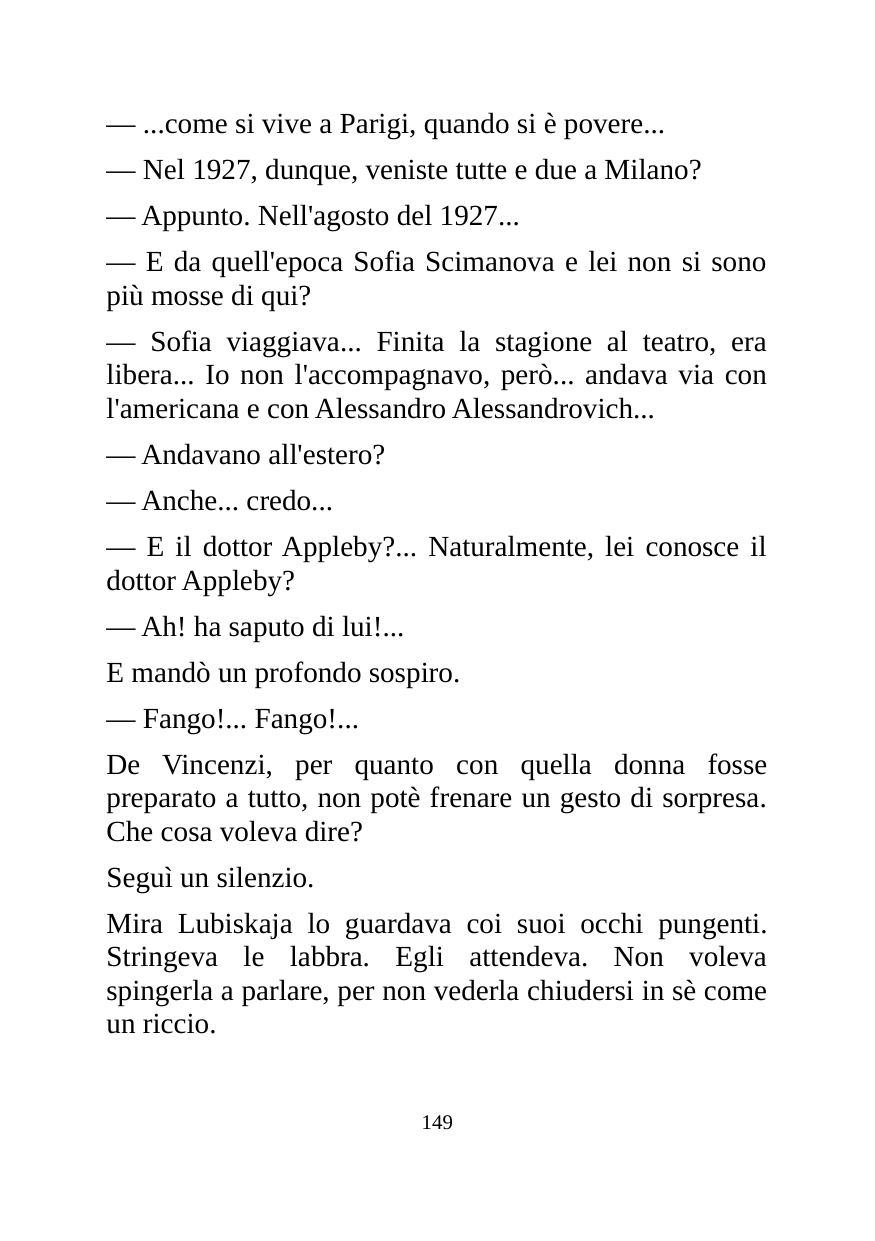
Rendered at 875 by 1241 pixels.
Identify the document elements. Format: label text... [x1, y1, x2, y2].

text E mandò un profondo sospiro. [106, 655, 768, 688]
text — Sofia viaggiava... Finita la stagione al teatro, era libera... Io non l'accompagnavo, però... andava via con l'americana e con Alessandro Alessandrovich... [106, 324, 768, 424]
text — Anche... credo... [106, 483, 768, 517]
text — E il dottor Appleby?... Naturalmente, lei conosce il dottor Appleby? [106, 529, 768, 596]
text — Andavano all'estero? [106, 437, 768, 471]
text Seguì un silenzio. [106, 860, 768, 893]
text — E da quell'epoca Sofia Scimanova e lei non si sono più mosse di qui? [106, 244, 768, 311]
text — Appunto. Nell'agosto del 1927... [106, 198, 768, 232]
text De Vincenzi, per quanto con quella donna fosse preparato a tutto, non potè frenare un gesto di sorpresa. Che cosa voleva dire? [106, 747, 768, 847]
text — Nel 1927, dunque, veniste tutte e due a Milano? [106, 152, 768, 186]
text Mira Lubiskaja lo guardava coi suoi occhi pungenti. Stringeva le labbra. Egli attendeva. Non voleva spingerla a parlare, per non vederla chiudersi in sè come un riccio. [106, 906, 768, 1040]
text — Ah! ha saputo di lui!... [106, 609, 768, 642]
text — ...come si vive a Parigi, quando si è povere... [106, 106, 768, 140]
text — Fango!... Fango!... [106, 701, 768, 734]
